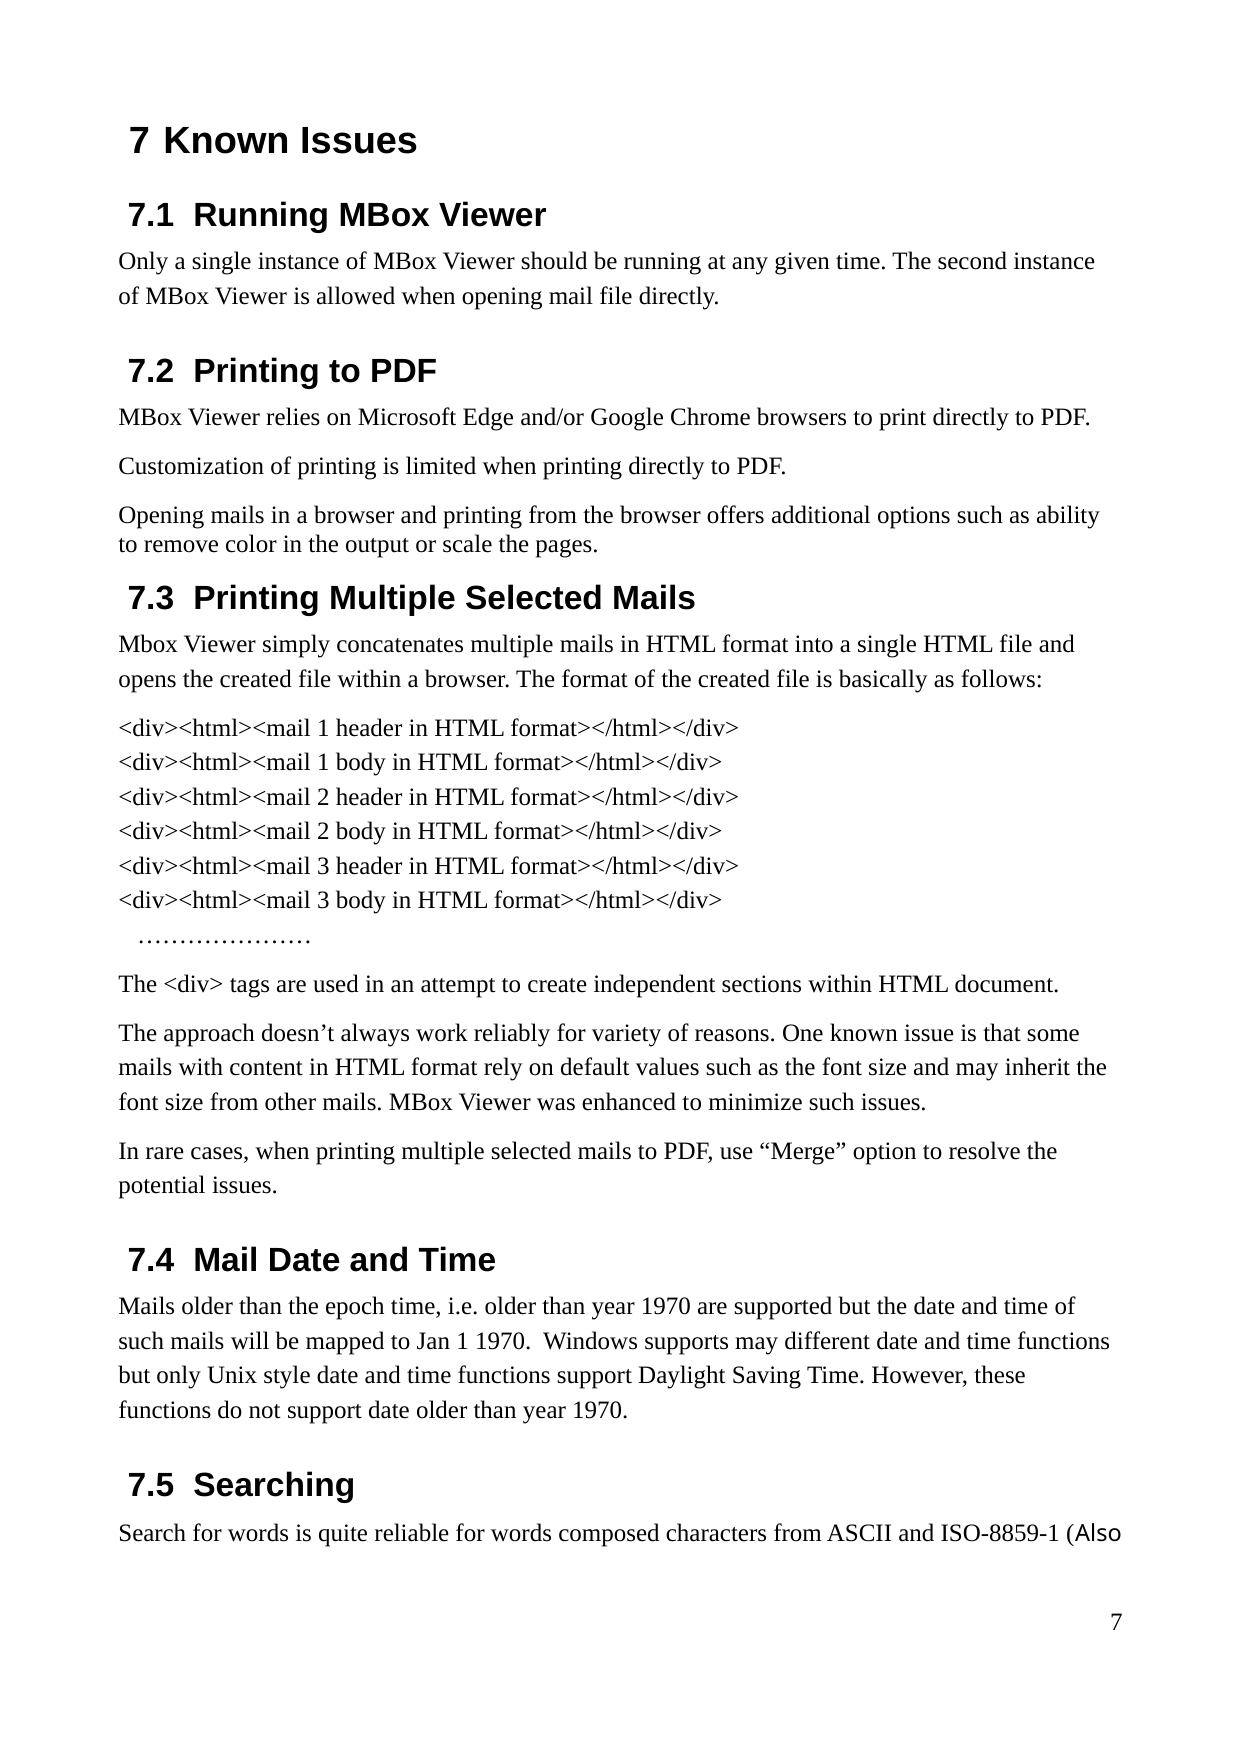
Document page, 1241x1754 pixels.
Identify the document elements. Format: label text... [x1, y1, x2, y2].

text In rare cases, when printing multiple selected mails to PDF, use “Merge” option to resolve the potential issues. [118, 1136, 1122, 1199]
text Only a single instance of MBox Viewer should be running at any given time. The second instance of MBox Viewer is allowed when opening mail file directly. [118, 246, 1122, 309]
subtitle Printing Multiple Selected Mails [118, 578, 1122, 617]
text Mbox Viewer simply concatenates multiple mails in HTML format into a single HTML file and opens the created file within a browser. The format of the created file is basically as follows: [118, 629, 1122, 693]
subtitle Printing to PDF [118, 351, 1122, 389]
text Opening mails in a browser and printing from the browser offers additional options such as ability to remove color in the output or scale the pages. [118, 500, 1122, 557]
text The <div> tags are used in an attempt to create independent sections within HTML document. [118, 969, 1122, 998]
subtitle Mail Date and Time [118, 1240, 1122, 1279]
subtitle Running MBox Viewer [118, 195, 1122, 234]
subtitle Known Issues [118, 118, 1122, 162]
subtitle Searching [118, 1465, 1122, 1503]
text <div><html><mail 1 header in HTML format></html></div> <div><html><mail 1 body in HTML format></html></div> <div><html><mail 2 header in HTML format></html></div> <div><html><mail 2 body in HTML format></html></div> <div><html><mail 3 header in HTML format></html></div> <div><html><mail 3 body in HTML format></html></div> ………………… [118, 713, 1122, 948]
text Customization of printing is limited when printing directly to PDF. [118, 451, 1122, 479]
text MBox Viewer relies on Microsoft Edge and/or Google Chrome browsers to print directly to PDF. [118, 402, 1122, 431]
text The approach doesn’t always work reliably for variety of reasons. One known issue is that some mails with content in HTML format rely on default values such as the font size and may inherit the font size from other mails. MBox Viewer was enhanced to minimize such issues. [118, 1018, 1122, 1116]
text Search for words is quite reliable for words composed characters from ASCII and ISO-8859-1 (Also [118, 1516, 1122, 1548]
text Mails older than the epoch time, i.e. older than year 1970 are supported but the date and time of such mails will be mapped to Jan 1 1970. Windows supports may different date and time functions but only Unix style date and time functions support Daylight Saving Time. However, these functions do not support date older than year 1970. [118, 1291, 1122, 1424]
